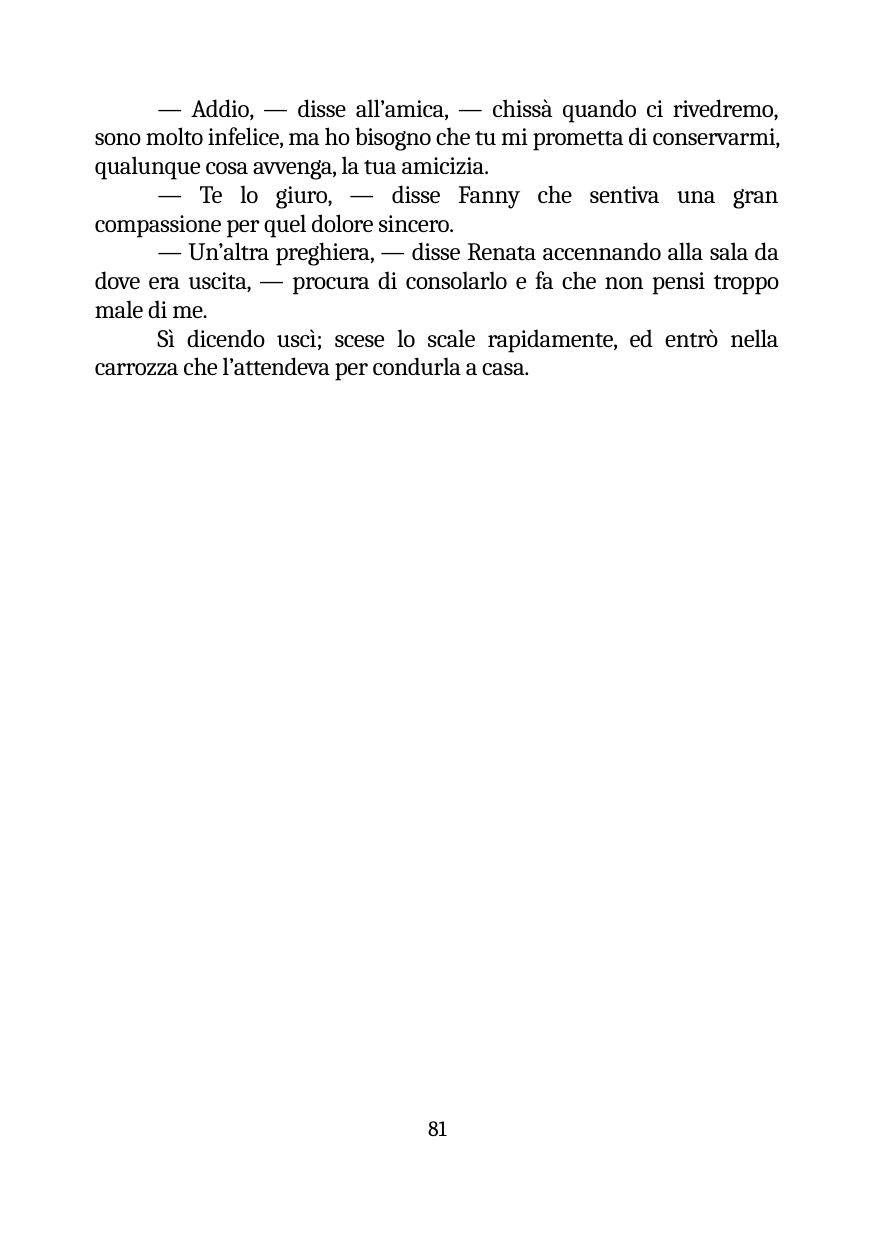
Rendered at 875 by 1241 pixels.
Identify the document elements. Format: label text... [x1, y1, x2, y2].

text — Te lo giuro, — disse Fanny che sentiva una gran compassione per quel dolore sincero. [94, 181, 779, 238]
text — Addio, — disse all’amica, — chissà quando ci rivedremo, sono molto infelice, ma ho bisogno che tu mi prometta di conservarmi, qualunque cosa avvenga, la tua amicizia. [94, 94, 779, 181]
text — Un’altra preghiera, — disse Renata accennando alla sala da dove era uscita, — procura di consolarlo e fa che non pensi troppo male di me. [94, 238, 779, 324]
text Sì dicendo uscì; scese lo scale rapidamente, ed entrò nella carrozza che l’attendeva per condurla a casa. [94, 324, 779, 382]
